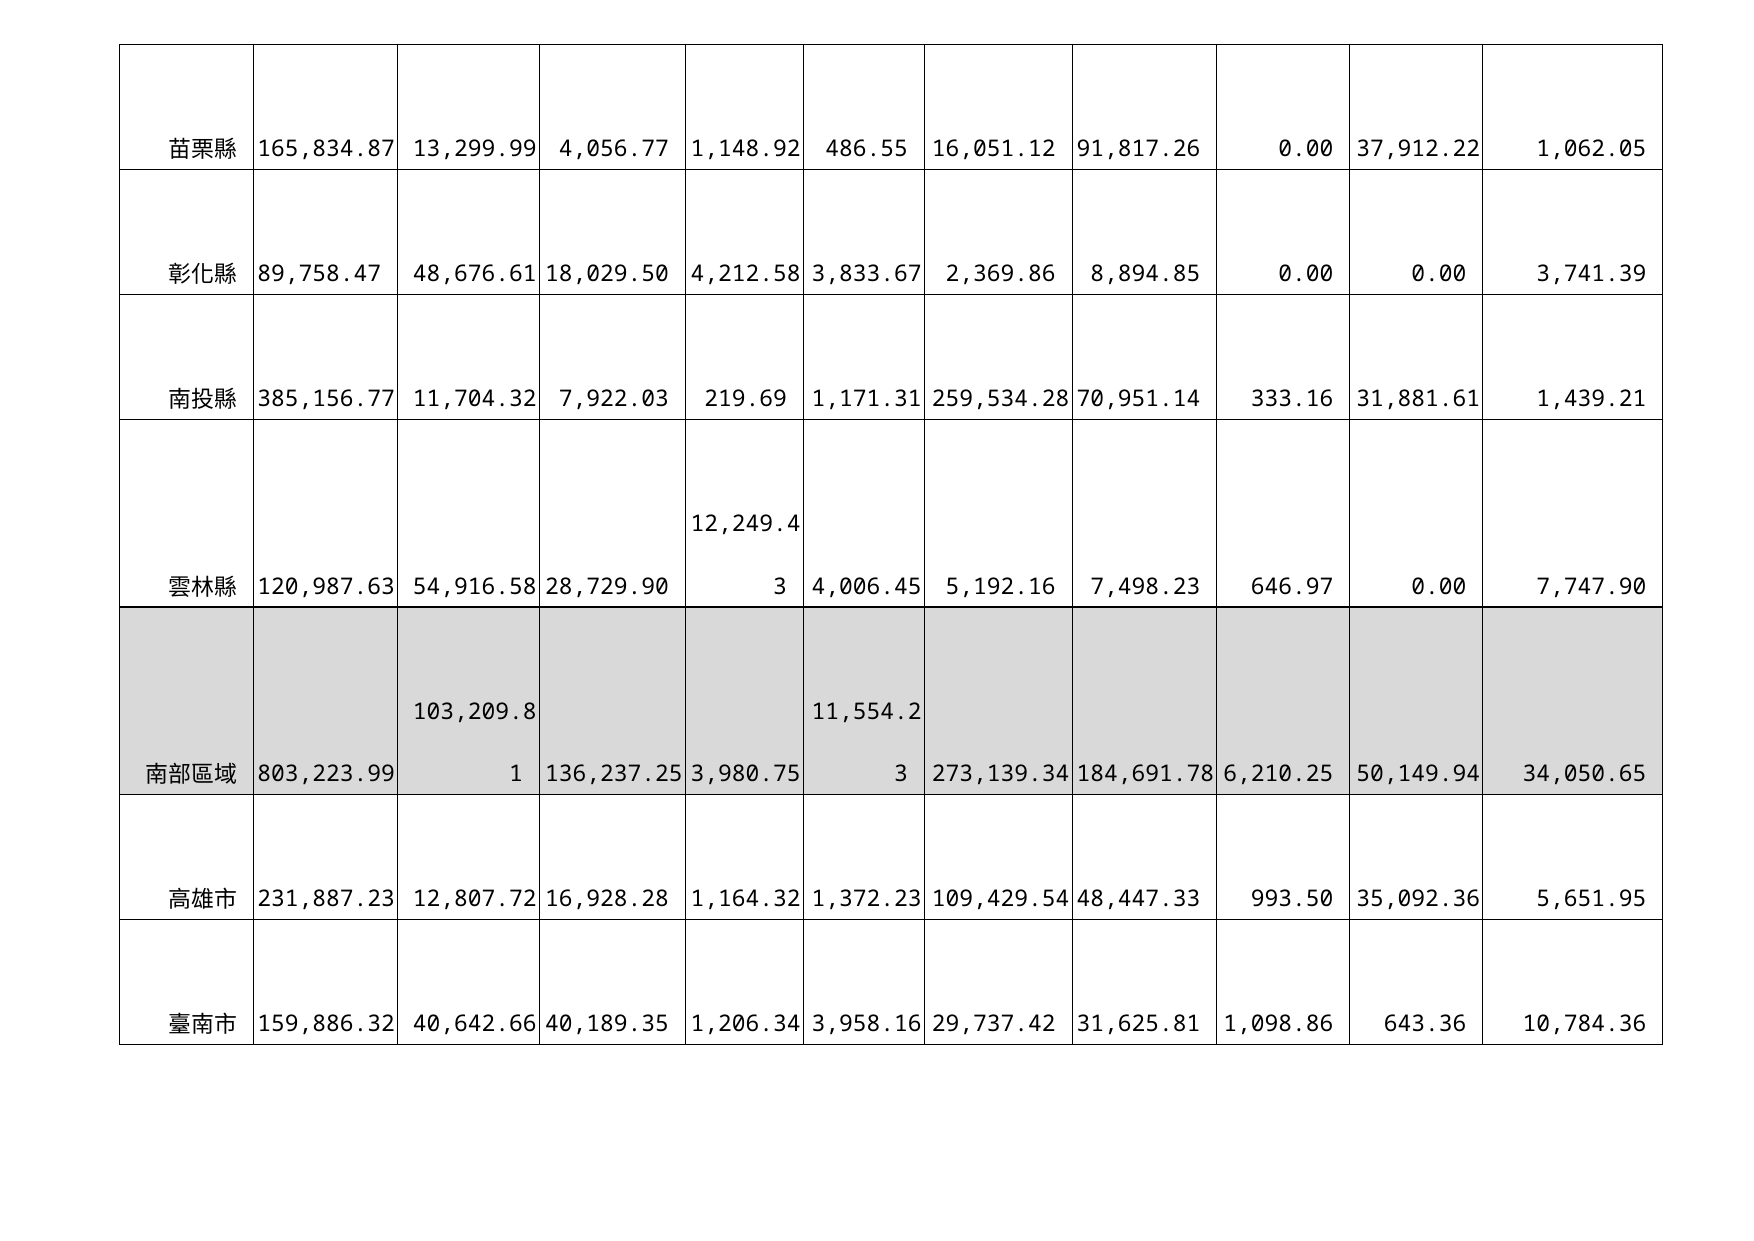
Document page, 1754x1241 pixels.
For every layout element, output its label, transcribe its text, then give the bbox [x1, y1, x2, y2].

table_cell 120,987.63 [254, 420, 397, 606]
table_cell 31,881.61 [1350, 295, 1482, 419]
table_cell 4,212.58 [686, 170, 803, 294]
table_cell 5,651.95 [1483, 795, 1662, 919]
table_cell 803,223.99 [254, 608, 397, 794]
table_cell 3,980.75 [686, 608, 803, 794]
table_cell 159,886.32 [254, 920, 397, 1044]
table_cell 11,554.23 [804, 608, 924, 794]
table_cell 48,447.33 [1073, 795, 1216, 919]
table_cell 0.00 [1350, 170, 1482, 294]
table_cell 385,156.77 [254, 295, 397, 419]
table_cell 486.55 [804, 45, 924, 169]
table_cell 16,928.28 [540, 795, 685, 919]
table_cell 109,429.54 [925, 795, 1072, 919]
table_cell 50,149.94 [1350, 608, 1482, 794]
table_cell 4,006.45 [804, 420, 924, 606]
table_cell 雲林縣 [120, 420, 253, 606]
table_cell 8,894.85 [1073, 170, 1216, 294]
table_cell 1,372.23 [804, 795, 924, 919]
table_cell 259,534.28 [925, 295, 1072, 419]
table_cell 7,922.03 [540, 295, 685, 419]
table_cell 1,206.34 [686, 920, 803, 1044]
table_cell 彰化縣 [120, 170, 253, 294]
table_cell 165,834.87 [254, 45, 397, 169]
table_cell 89,758.47 [254, 170, 397, 294]
table_cell 1,062.05 [1483, 45, 1662, 169]
table_cell 231,887.23 [254, 795, 397, 919]
table_cell 16,051.12 [925, 45, 1072, 169]
table_cell 48,676.61 [398, 170, 539, 294]
table_cell 0.00 [1217, 45, 1349, 169]
table_cell 0.00 [1350, 420, 1482, 606]
table_cell 646.97 [1217, 420, 1349, 606]
table_cell 35,092.36 [1350, 795, 1482, 919]
table_cell 2,369.86 [925, 170, 1072, 294]
table_cell 273,139.34 [925, 608, 1072, 794]
table_cell 11,704.32 [398, 295, 539, 419]
table_cell 1,164.32 [686, 795, 803, 919]
table_cell 40,189.35 [540, 920, 685, 1044]
table_cell 54,916.58 [398, 420, 539, 606]
table_cell 7,498.23 [1073, 420, 1216, 606]
table_cell 103,209.81 [398, 608, 539, 794]
table_cell 苗栗縣 [120, 45, 253, 169]
table_cell 南部區域 [120, 608, 253, 794]
table_cell 1,098.86 [1217, 920, 1349, 1044]
table_cell 10,784.36 [1483, 920, 1662, 1044]
table_cell 12,249.43 [686, 420, 803, 606]
table_cell 高雄市 [120, 795, 253, 919]
table_cell 91,817.26 [1073, 45, 1216, 169]
table_cell 34,050.65 [1483, 608, 1662, 794]
table_cell 29,737.42 [925, 920, 1072, 1044]
table_cell 219.69 [686, 295, 803, 419]
table_cell 3,741.39 [1483, 170, 1662, 294]
table_cell 28,729.90 [540, 420, 685, 606]
table_cell 4,056.77 [540, 45, 685, 169]
table_cell 13,299.99 [398, 45, 539, 169]
table_cell 37,912.22 [1350, 45, 1482, 169]
table_cell 6,210.25 [1217, 608, 1349, 794]
table_cell 1,439.21 [1483, 295, 1662, 419]
table_cell 南投縣 [120, 295, 253, 419]
table_cell 1,148.92 [686, 45, 803, 169]
table_cell 3,833.67 [804, 170, 924, 294]
table_cell 7,747.90 [1483, 420, 1662, 606]
table_cell 333.16 [1217, 295, 1349, 419]
table_cell 136,237.25 [540, 608, 685, 794]
table_cell 5,192.16 [925, 420, 1072, 606]
table_cell 1,171.31 [804, 295, 924, 419]
table_cell 18,029.50 [540, 170, 685, 294]
table_cell 40,642.66 [398, 920, 539, 1044]
table_cell 184,691.78 [1073, 608, 1216, 794]
table_cell 0.00 [1217, 170, 1349, 294]
table_cell 12,807.72 [398, 795, 539, 919]
table_cell 31,625.81 [1073, 920, 1216, 1044]
table_cell 643.36 [1350, 920, 1482, 1044]
table_cell 993.50 [1217, 795, 1349, 919]
table_cell 70,951.14 [1073, 295, 1216, 419]
table_cell 臺南市 [120, 920, 253, 1044]
table_cell 3,958.16 [804, 920, 924, 1044]
